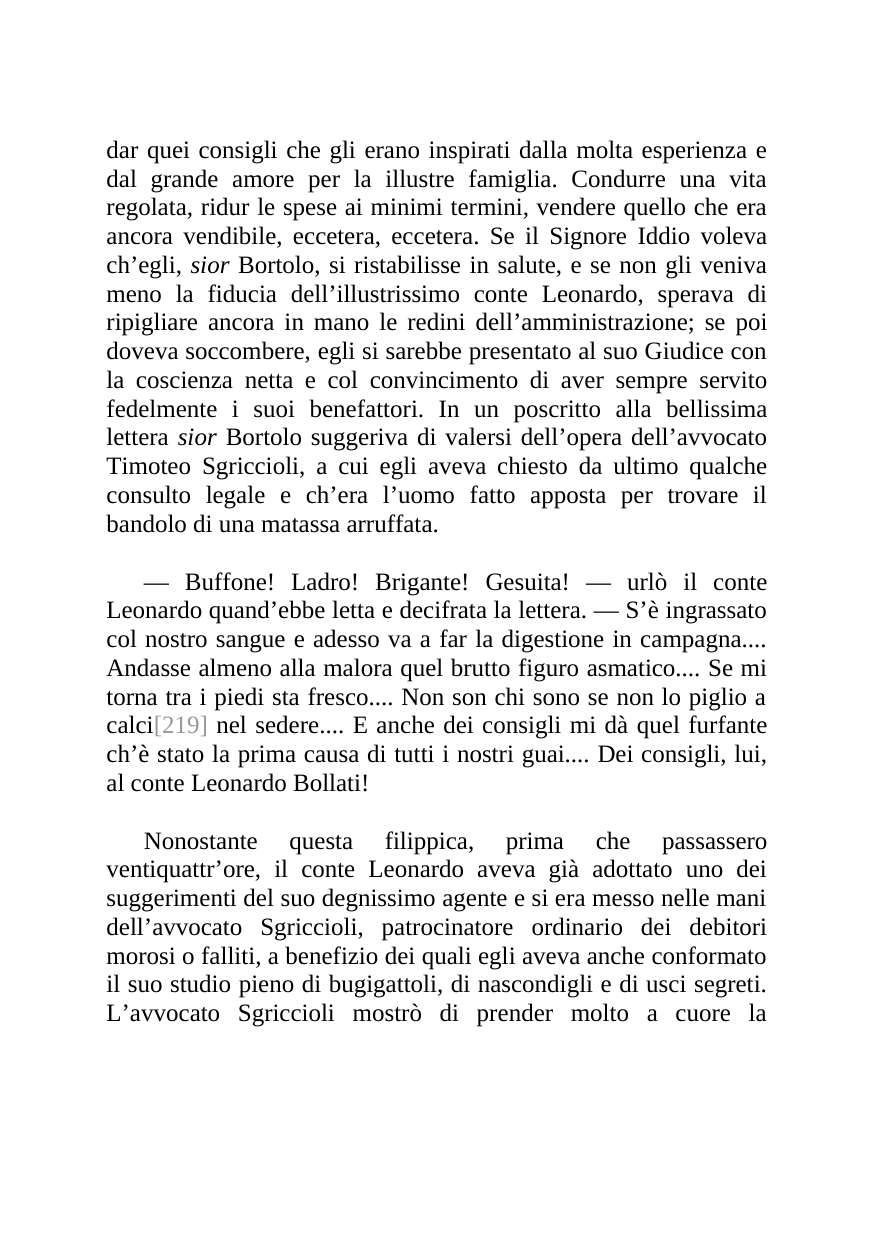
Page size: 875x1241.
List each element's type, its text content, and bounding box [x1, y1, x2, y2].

text — Buffone! Ladro! Brigante! Gesuita! — urlò il conte Leonardo quand’ebbe letta e decifrata la lettera. — S’è ingrassato col nostro sangue e adesso va a far la digestione in campagna.... Andasse almeno alla malora quel brutto figuro asmatico.... Se mi torna tra i piedi sta fresco.... Non son chi sono se non lo piglio a calci[219] nel sedere.... E anche dei consigli mi dà quel furfante ch’è stato la prima causa di tutti i nostri guai.... Dei consigli, lui, al conte Leonardo Bollati! [106, 567, 768, 797]
text dar quei consigli che gli erano inspirati dalla molta esperienza e dal grande amore per la illustre famiglia. Condurre una vita regolata, ridur le spese ai minimi termini, vendere quello che era ancora vendibile, eccetera, eccetera. Se il Signore Iddio voleva ch’egli, sior Bortolo, si ristabilisse in salute, e se non gli veniva meno la fiducia dell’illustrissimo conte Leonardo, sperava di ripigliare ancora in mano le redini dell’amministrazione; se poi doveva soccombere, egli si sarebbe presentato al suo Giudice con la coscienza netta e col convincimento di aver sempre servito fedelmente i suoi benefattori. In un poscritto alla bellissima lettera sior Bortolo suggeriva di valersi dell’opera dell’avvocato Timoteo Sgriccioli, a cui egli aveva chiesto da ultimo qualche consulto legale e ch’era l’uomo fatto apposta per trovare il bandolo di una matassa arruffata. [106, 135, 768, 537]
text Nonostante questa filippica, prima che passassero ventiquattr’ore, il conte Leonardo aveva già adottato uno dei suggerimenti del suo degnissimo agente e si era messo nelle mani dell’avvocato Sgriccioli, patrocinatore ordinario dei debitori morosi o falliti, a benefizio dei quali egli aveva anche conformato il suo studio pieno di bugigattoli, di nascondigli e di usci segreti. L’avvocato Sgriccioli mostrò di prender molto a cuore la [106, 826, 768, 1027]
